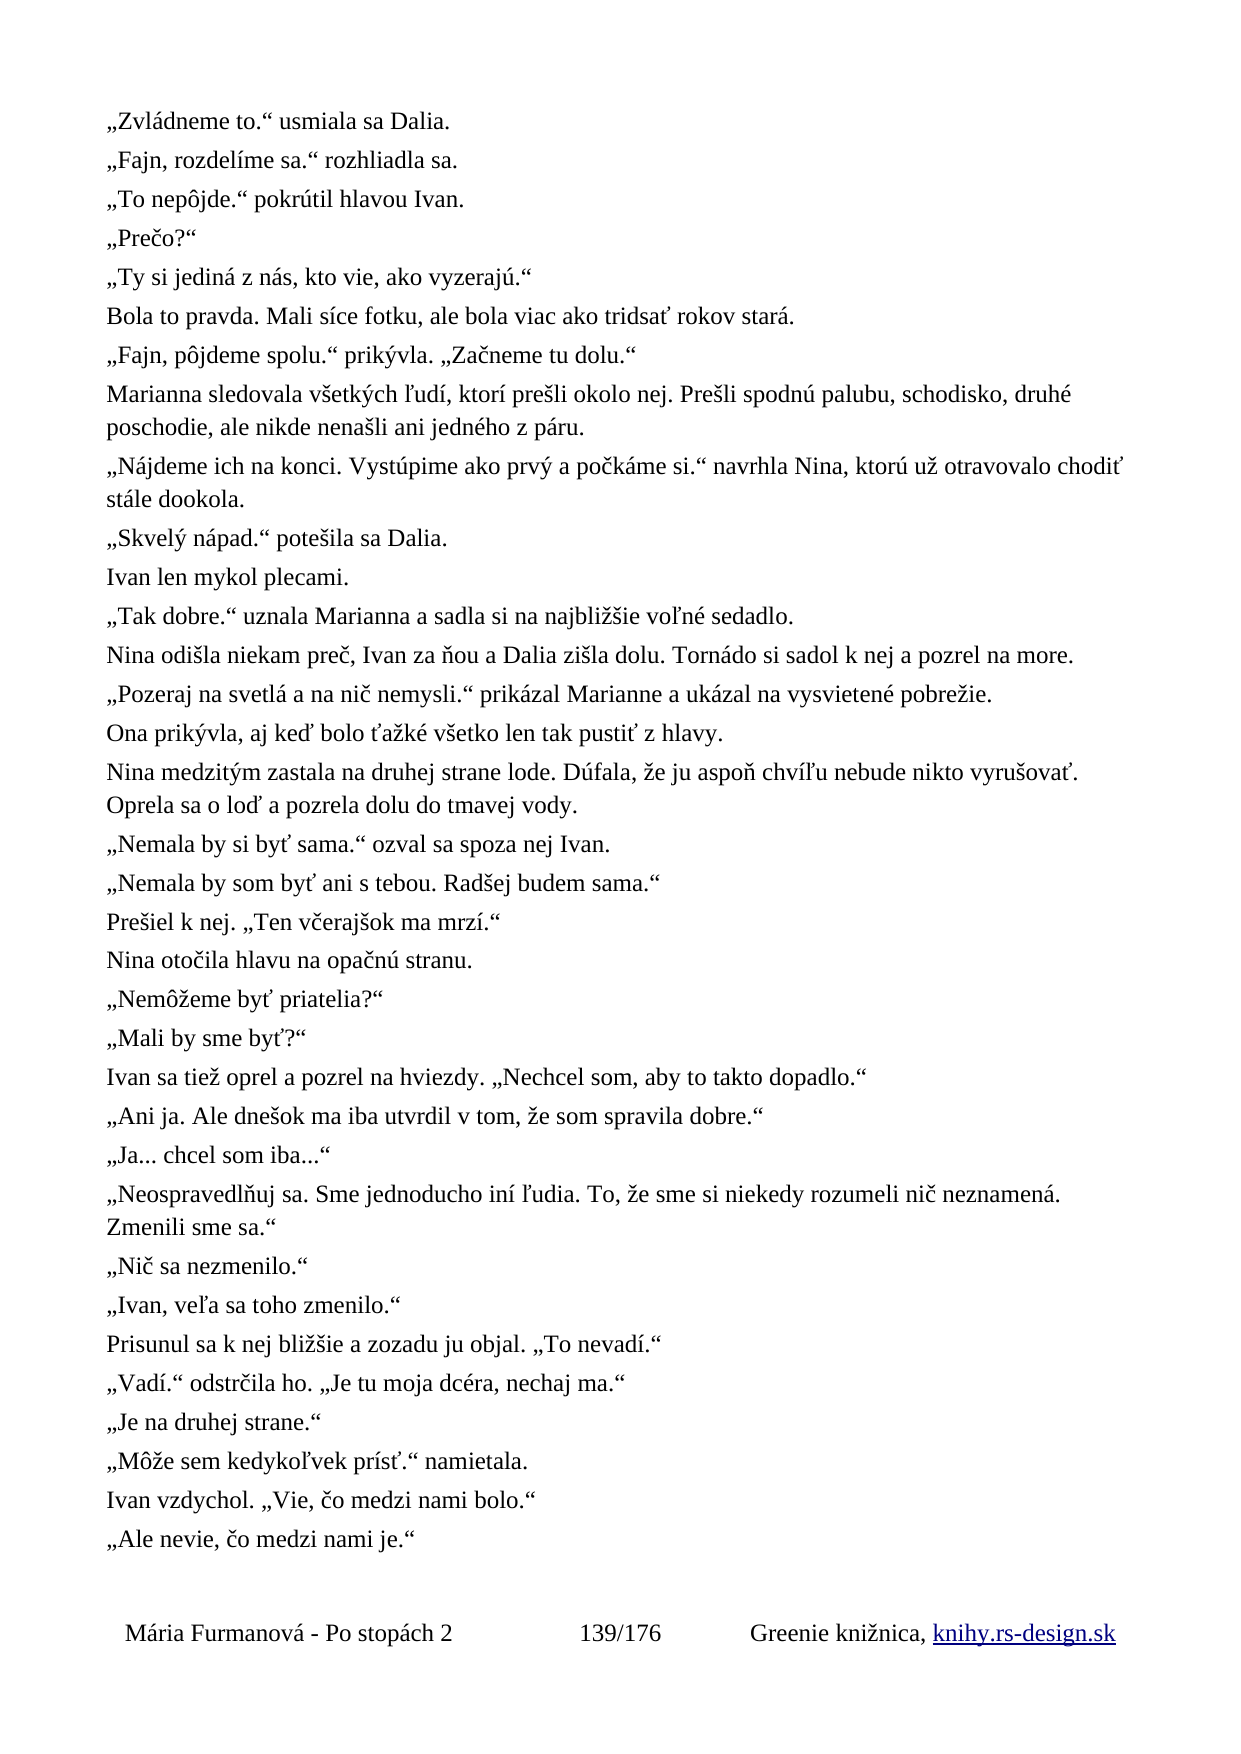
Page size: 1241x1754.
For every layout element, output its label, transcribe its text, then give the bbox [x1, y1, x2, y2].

text „Ja... chcel som iba...“ [106, 1140, 1134, 1169]
text „To nepôjde.“ pokrútil hlavou Ivan. [106, 184, 1134, 213]
text Ivan len mykol plecami. [106, 562, 1134, 591]
text Nina otočila hlavu na opačnú stranu. [106, 946, 1134, 974]
text „Zvládneme to.“ usmiala sa Dalia. [106, 106, 1134, 135]
text „Ty si jediná z nás, kto vie, ako vyzerajú.“ [106, 262, 1134, 291]
text „Môže sem kedykoľvek prísť.“ namietala. [106, 1446, 1134, 1475]
text „Vadí.“ odstrčila ho. „Je tu moja dcéra, nechaj ma.“ [106, 1368, 1134, 1397]
text „Ivan, veľa sa toho zmenilo.“ [106, 1290, 1134, 1319]
text „Prečo?“ [106, 223, 1134, 252]
text „Ani ja. Ale dnešok ma iba utvrdil v tom, že som spravila dobre.“ [106, 1101, 1134, 1130]
text Prisunul sa k nej bližšie a zozadu ju objal. „To nevadí.“ [106, 1329, 1134, 1358]
text „Nič sa nezmenilo.“ [106, 1251, 1134, 1280]
text „Ale nevie, čo medzi nami je.“ [106, 1524, 1134, 1553]
text „Je na druhej strane.“ [106, 1407, 1134, 1436]
text „Skvelý nápad.“ potešila sa Dalia. [106, 523, 1134, 552]
text Nina odišla niekam preč, Ivan za ňou a Dalia zišla dolu. Tornádo si sadol k nej a pozrel na more. [106, 640, 1134, 668]
text „Fajn, rozdelíme sa.“ rozhliadla sa. [106, 145, 1134, 174]
text Ona prikývla, aj keď bolo ťažké všetko len tak pustiť z hlavy. [106, 718, 1134, 746]
text „Nemala by som byť ani s tebou. Radšej budem sama.“ [106, 868, 1134, 896]
text „Pozeraj na svetlá a na nič nemysli.“ prikázal Marianne a ukázal na vysvietené pobrežie. [106, 679, 1134, 707]
text Ivan vzdychol. „Vie, čo medzi nami bolo.“ [106, 1485, 1134, 1514]
text Bola to pravda. Mali síce fotku, ale bola viac ako tridsať rokov stará. [106, 301, 1134, 330]
text „Nemala by si byť sama.“ ozval sa spoza nej Ivan. [106, 829, 1134, 857]
text Prešiel k nej. „Ten včerajšok ma mrzí.“ [106, 907, 1134, 935]
text „Fajn, pôjdeme spolu.“ prikývla. „Začneme tu dolu.“ [106, 340, 1134, 369]
text Marianna sledovala všetkých ľudí, ktorí prešli okolo nej. Prešli spodnú palubu, schodisko, druhé poschodie, ale nikde nenašli ani jedného z páru. [106, 379, 1134, 441]
text Nina medzitým zastala na druhej strane lode. Dúfala, že ju aspoň chvíľu nebude nikto vyrušovať. Oprela sa o loď a pozrela dolu do tmavej vody. [106, 757, 1134, 818]
text „Nemôžeme byť priatelia?“ [106, 984, 1134, 1013]
text Ivan sa tiež oprel a pozrel na hviezdy. „Nechcel som, aby to takto dopadlo.“ [106, 1062, 1134, 1091]
text „Tak dobre.“ uznala Marianna a sadla si na najbližšie voľné sedadlo. [106, 601, 1134, 629]
text „Neospravedlňuj sa. Sme jednoducho iní ľudia. To, že sme si niekedy rozumeli nič neznamená. Zmenili sme sa.“ [106, 1179, 1134, 1241]
text „Mali by sme byť?“ [106, 1023, 1134, 1052]
text „Nájdeme ich na konci. Vystúpime ako prvý a počkáme si.“ navrhla Nina, ktorú už otravovalo chodiť stále dookola. [106, 451, 1134, 513]
